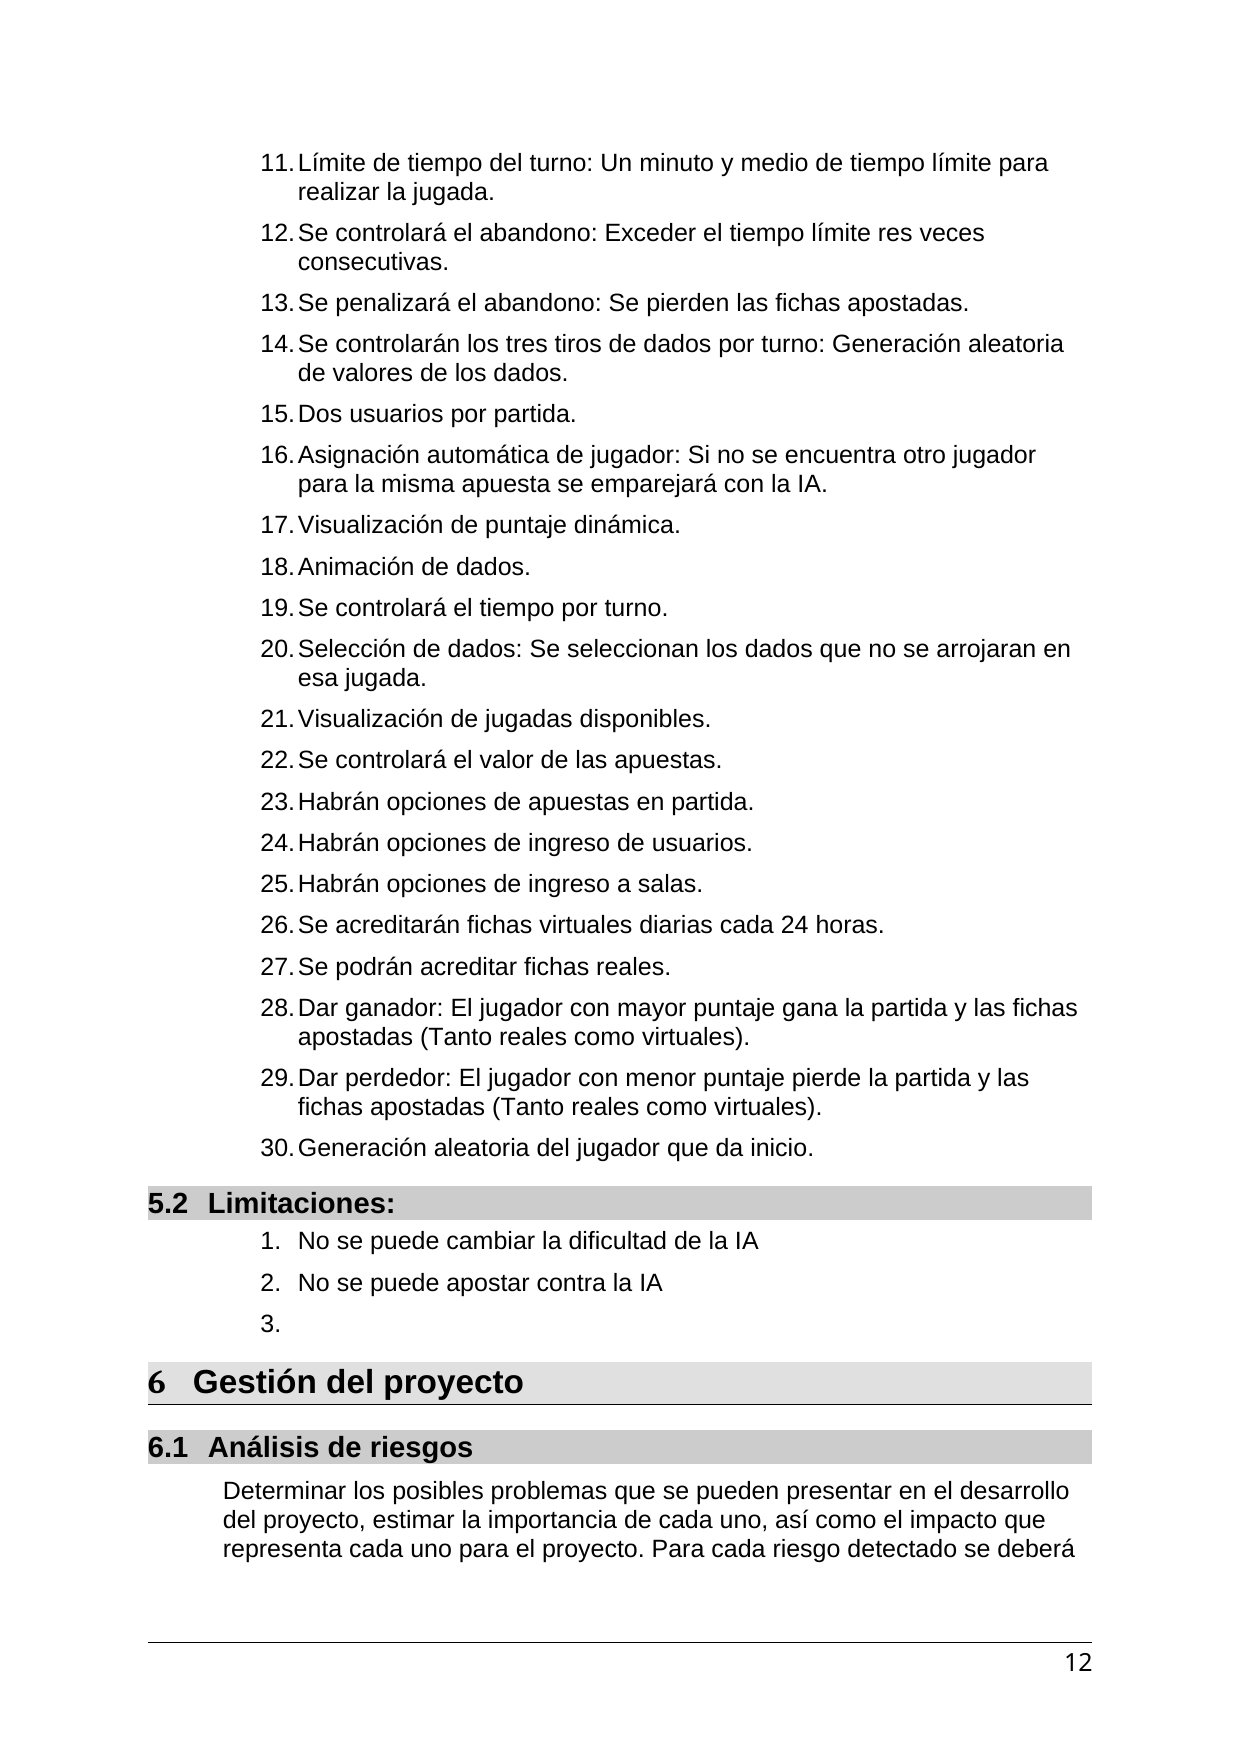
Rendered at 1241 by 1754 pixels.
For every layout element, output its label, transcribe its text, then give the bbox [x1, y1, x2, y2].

list Se controlarán los tres tiros de dados por turno: Generación aleatoria de valores de los dados. [260, 329, 1092, 386]
list Animación de dados. [260, 551, 1092, 580]
list Se controlará el tiempo por turno. [260, 593, 1092, 621]
subtitle Limitaciones: [148, 1186, 1092, 1220]
text Determinar los posibles problemas que se pueden presentar en el desarrollo del proyecto, estimar la importancia de cada uno, así como el impacto que representa cada uno para el proyecto. Para cada riesgo detectado se deberá [223, 1476, 1092, 1563]
list Se controlará el abandono: Exceder el tiempo límite res veces consecutivas. [260, 218, 1092, 275]
list Visualización de jugadas disponibles. [260, 704, 1092, 733]
list Se penalizará el abandono: Se pierden las fichas apostadas. [260, 288, 1092, 316]
list Habrán opciones de apuestas en partida. [260, 786, 1092, 815]
list Se podrán acreditar fichas reales. [260, 951, 1092, 980]
list Selección de dados: Se seleccionan los dados que no se arrojaran en esa jugada. [260, 634, 1092, 691]
list Habrán opciones de ingreso a salas. [260, 869, 1092, 898]
list Asignación automática de jugador: Si no se encuentra otro jugador para la misma apuesta se emparejará con la IA. [260, 440, 1092, 498]
list Generación aleatoria del jugador que da inicio. [260, 1133, 1092, 1161]
list Dar perdedor: El jugador con menor puntaje pierde la partida y las fichas apostadas (Tanto reales como virtuales). [260, 1063, 1092, 1120]
list Se controlará el valor de las apuestas. [260, 745, 1092, 774]
list No se puede cambiar la dificultad de la IA [260, 1226, 1092, 1255]
list No se puede apostar contra la IA [260, 1267, 1092, 1296]
list Se acreditarán fichas virtuales diarias cada 24 horas. [260, 910, 1092, 939]
list Dos usuarios por partida. [260, 399, 1092, 428]
list Límite de tiempo del turno: Un minuto y medio de tiempo límite para realizar la jugada. [260, 148, 1092, 205]
list Habrán opciones de ingreso de usuarios. [260, 828, 1092, 856]
list Dar ganador: El jugador con mayor puntaje gana la partida y las fichas apostadas (Tanto reales como virtuales). [260, 993, 1092, 1050]
subtitle Análisis de riesgos [148, 1430, 1092, 1464]
list Visualización de puntaje dinámica. [260, 510, 1092, 539]
subtitle Gestión del proyecto [148, 1362, 1092, 1404]
